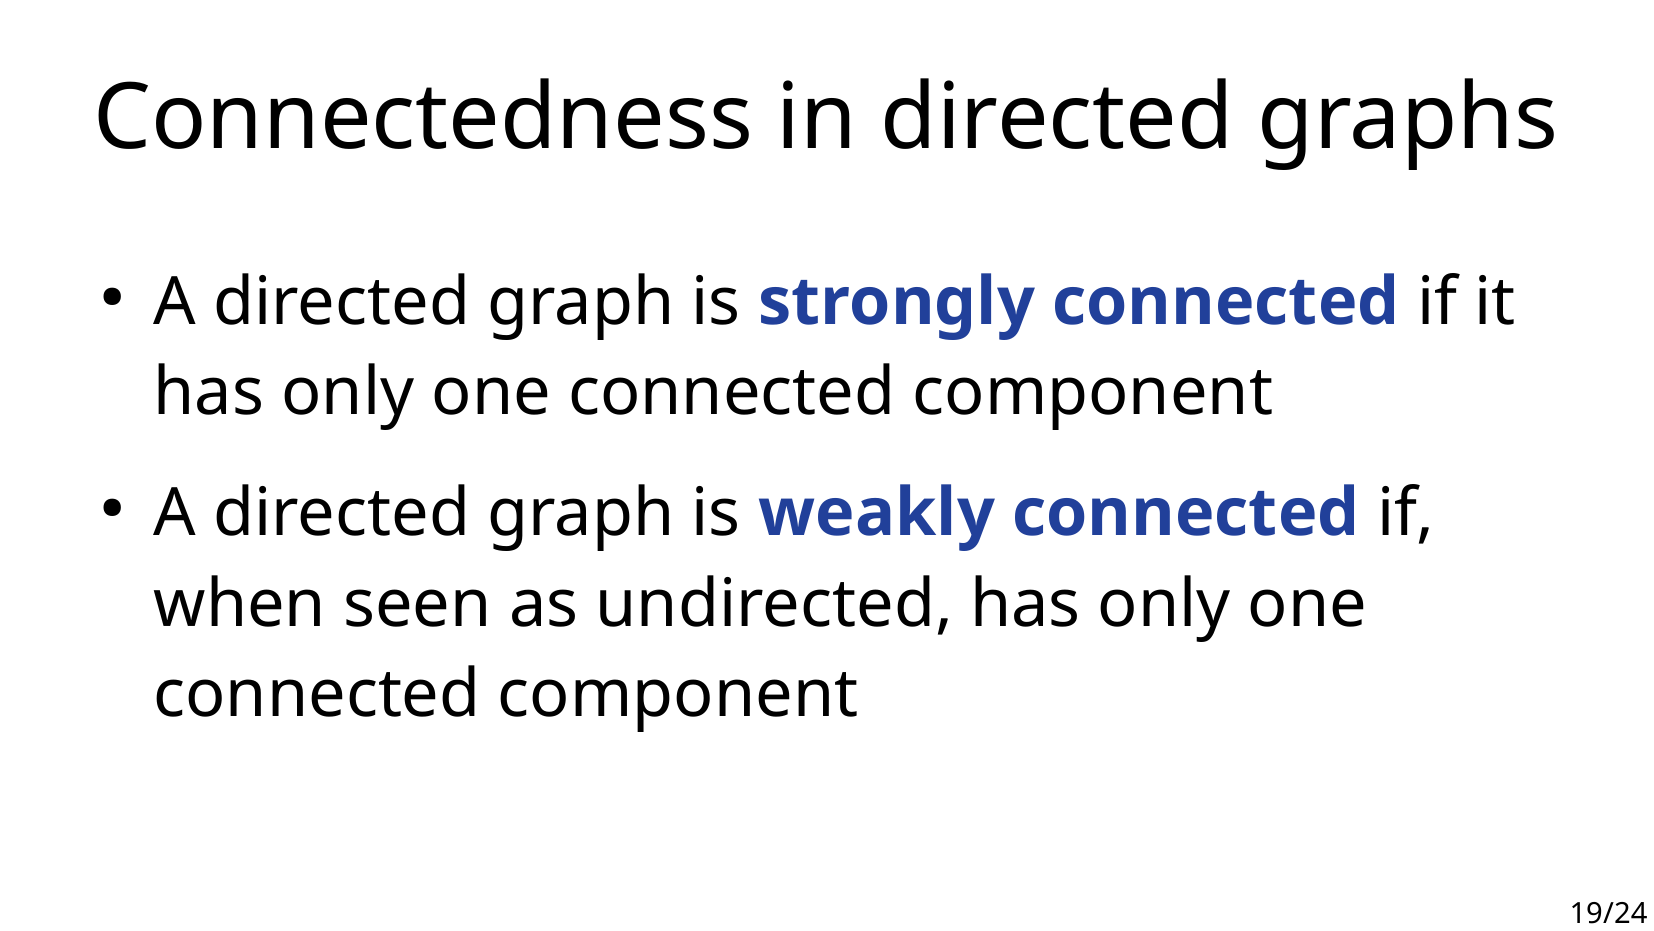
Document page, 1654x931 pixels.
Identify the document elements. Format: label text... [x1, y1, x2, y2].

list A directed graph is strongly connected if it has only one connected component A directed graph is weakly connected if, when seen as undirected, has only one connected component [82, 253, 1571, 871]
title Connectedness in directed graphs [82, 1, 1571, 226]
